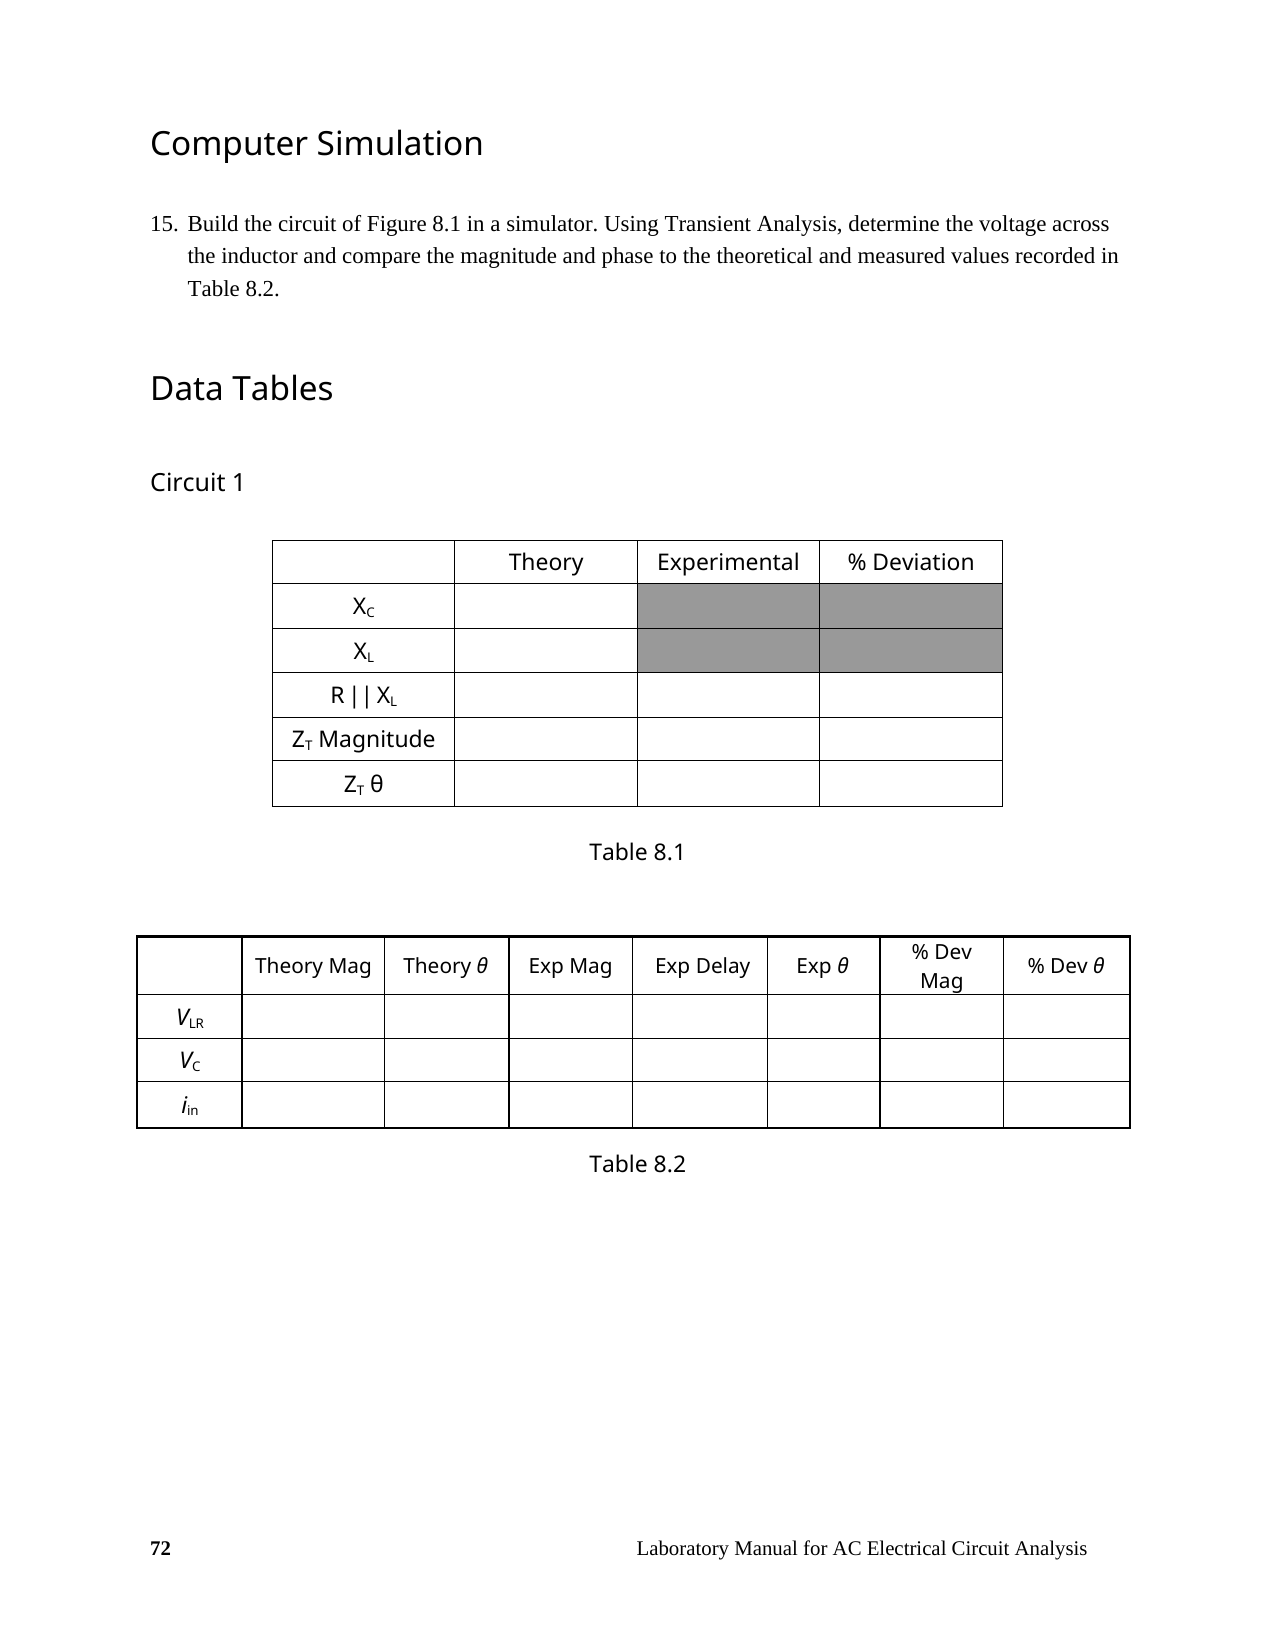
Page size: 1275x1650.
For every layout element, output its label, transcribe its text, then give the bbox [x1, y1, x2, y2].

table_cell R || XL [273, 673, 454, 717]
table_cell [243, 1082, 384, 1127]
table_cell [1004, 1039, 1129, 1081]
table_cell VLR [138, 995, 241, 1038]
table_cell [638, 761, 819, 806]
table_cell [638, 629, 819, 672]
table_cell [455, 629, 637, 672]
table_cell [510, 995, 632, 1038]
table_header Experimental [638, 541, 819, 583]
text Computer Simulation [150, 120, 1125, 165]
table_cell [510, 1039, 632, 1081]
table_header % Deviation [820, 541, 1002, 583]
table_cell [385, 1039, 508, 1081]
text Circuit 1 [150, 464, 1125, 498]
table_header % Dev θ [1004, 938, 1129, 994]
table_header % Dev Mag [881, 938, 1003, 994]
table_cell [243, 1039, 384, 1081]
table_header Exp θ [768, 938, 879, 994]
table_header Theory θ [385, 938, 508, 994]
table_cell [820, 761, 1002, 806]
table_cell [455, 718, 637, 760]
table_cell [820, 718, 1002, 760]
subtitle Table 8.1 [150, 836, 1125, 867]
table_cell [820, 629, 1002, 672]
table_cell XC [273, 584, 454, 628]
table_cell [768, 995, 879, 1038]
list Build the circuit of Figure 8.1 in a simulator. Using Transient Analysis, determine the voltage across the inductor and compare the magnitude and phase to the theoretical and measured values recorded in Table 8.2. [150, 210, 1125, 302]
table_cell ZT Magnitude [273, 718, 454, 760]
table_cell [638, 718, 819, 760]
table_cell [385, 995, 508, 1038]
table_cell iin [138, 1082, 241, 1127]
table_cell [881, 1039, 1003, 1081]
table_cell [768, 1082, 879, 1127]
table_cell [638, 673, 819, 717]
table_header Theory Mag [243, 938, 384, 994]
table_header Exp Delay [633, 938, 767, 994]
table_cell [1004, 995, 1129, 1038]
table_cell VC [138, 1039, 241, 1081]
table_cell [881, 995, 1003, 1038]
table_cell [385, 1082, 508, 1127]
table_cell [1004, 1082, 1129, 1127]
table_header Theory [455, 541, 637, 583]
table_cell [768, 1039, 879, 1081]
table_header [273, 541, 454, 583]
table_cell ZT θ [273, 761, 454, 806]
table_cell [820, 673, 1002, 717]
subtitle Table 8.2 [150, 1148, 1125, 1179]
table_cell [820, 584, 1002, 628]
table_cell [455, 584, 637, 628]
table_cell [633, 995, 767, 1038]
table_cell [881, 1082, 1003, 1127]
table_cell [633, 1082, 767, 1127]
table_header Exp Mag [510, 938, 632, 994]
table_cell [633, 1039, 767, 1081]
text Data Tables [150, 365, 1125, 411]
table_cell XL [273, 629, 454, 672]
table_cell [455, 673, 637, 717]
table_cell [243, 995, 384, 1038]
table_header [138, 938, 241, 994]
table_cell [638, 584, 819, 628]
table_cell [455, 761, 637, 806]
table_cell [510, 1082, 632, 1127]
